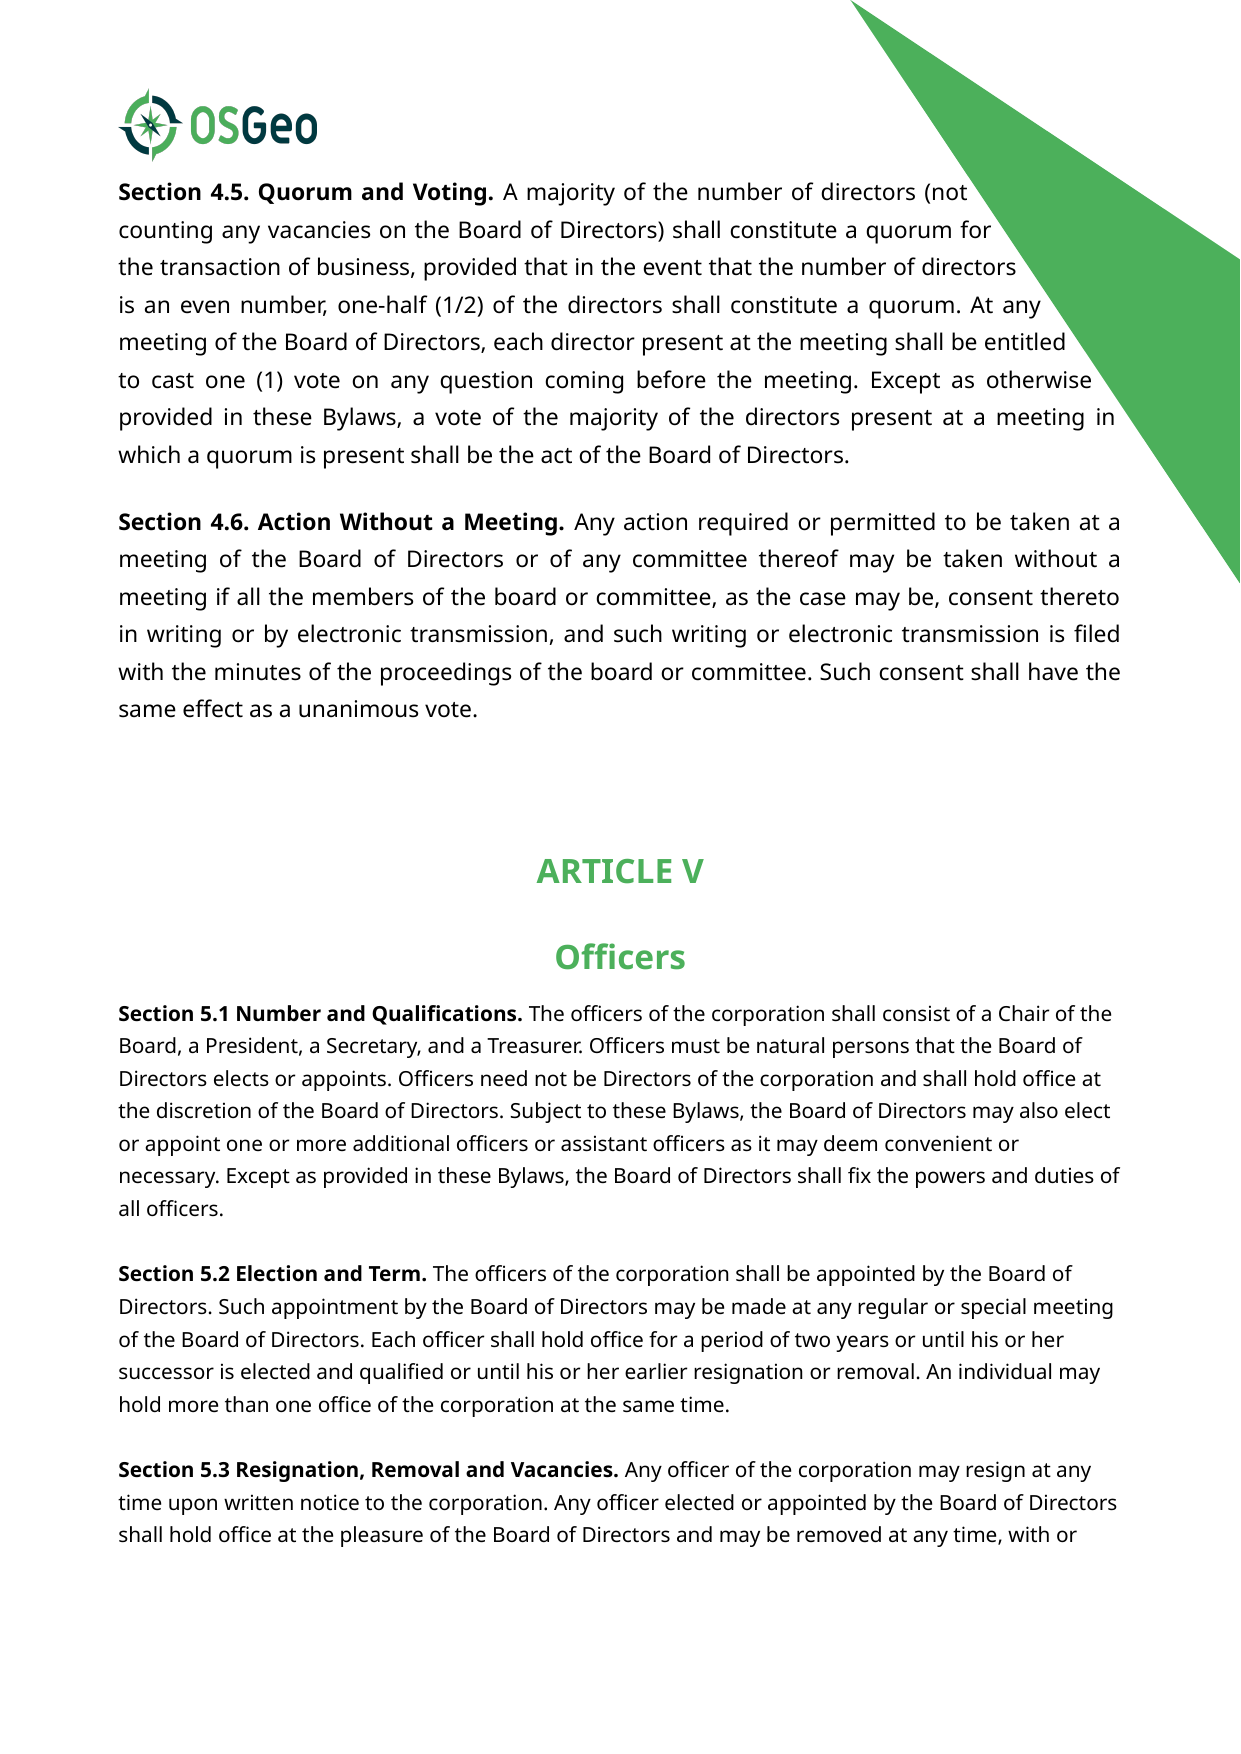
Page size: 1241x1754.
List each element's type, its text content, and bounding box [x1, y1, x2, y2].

subtitle ARTICLE V [118, 848, 1122, 893]
text Section 4.6. Action Without a Meeting. Any action required or permitted to be taken at a meeting of the Board of Directors or of any committee thereof may be taken without a meeting if all the members of the board or committee, as the case may be, consent thereto in writing or by electronic transmission, and such writing or electronic transmission is filed with the minutes of the proceedings of the board or committee. Such consent shall have the same effect as a unanimous vote. [118, 506, 1122, 724]
text Section 5.2 Election and Term. The officers of the corporation shall be appointed by the Board of Directors. Such appointment by the Board of Directors may be made at any regular or special meeting of the Board of Directors. Each officer shall hold office for a period of two years or until his or her successor is elected and qualified or until his or her earlier resignation or removal. An individual may hold more than one office of the corporation at the same time. [118, 1259, 1122, 1418]
picture [118, 88, 317, 162]
text Section 5.1 Number and Qualifications. The officers of the corporation shall consist of a Chair of the Board, a President, a Secretary, and a Treasurer. Officers must be natural persons that the Board of Directors elects or appoints. Officers need not be Directors of the corporation and shall hold office at the discretion of the Board of Directors. Subject to these Bylaws, the Board of Directors may also elect or appoint one or more additional officers or assistant officers as it may deem convenient or necessary. Except as provided in these Bylaws, the Board of Directors shall fix the powers and duties of all officers. [118, 999, 1122, 1223]
subtitle Officers [118, 934, 1122, 979]
text Section 4.5. Quorum and Voting. A majority of the number of directors (not counting any vacancies on the Board of Directors) shall constitute a quorum for the transaction of business, provided that in the event that the number of directors is an even number, one-half (1/2) of the directors shall constitute a quorum. At any meeting of the Board of Directors, each director present at the meeting shall be entitled to cast one (1) vote on any question coming before the meeting. Except as otherwise provided in these Bylaws, a vote of the majority of the directors present at a meeting in which a quorum is present shall be the act of the Board of Directors. [118, 176, 1122, 470]
text Section 5.3 Resignation, Removal and Vacancies. Any officer of the corporation may resign at any time upon written notice to the corporation. Any officer elected or appointed by the Board of Directors shall hold office at the pleasure of the Board of Directors and may be removed at any time, with or [118, 1455, 1122, 1549]
